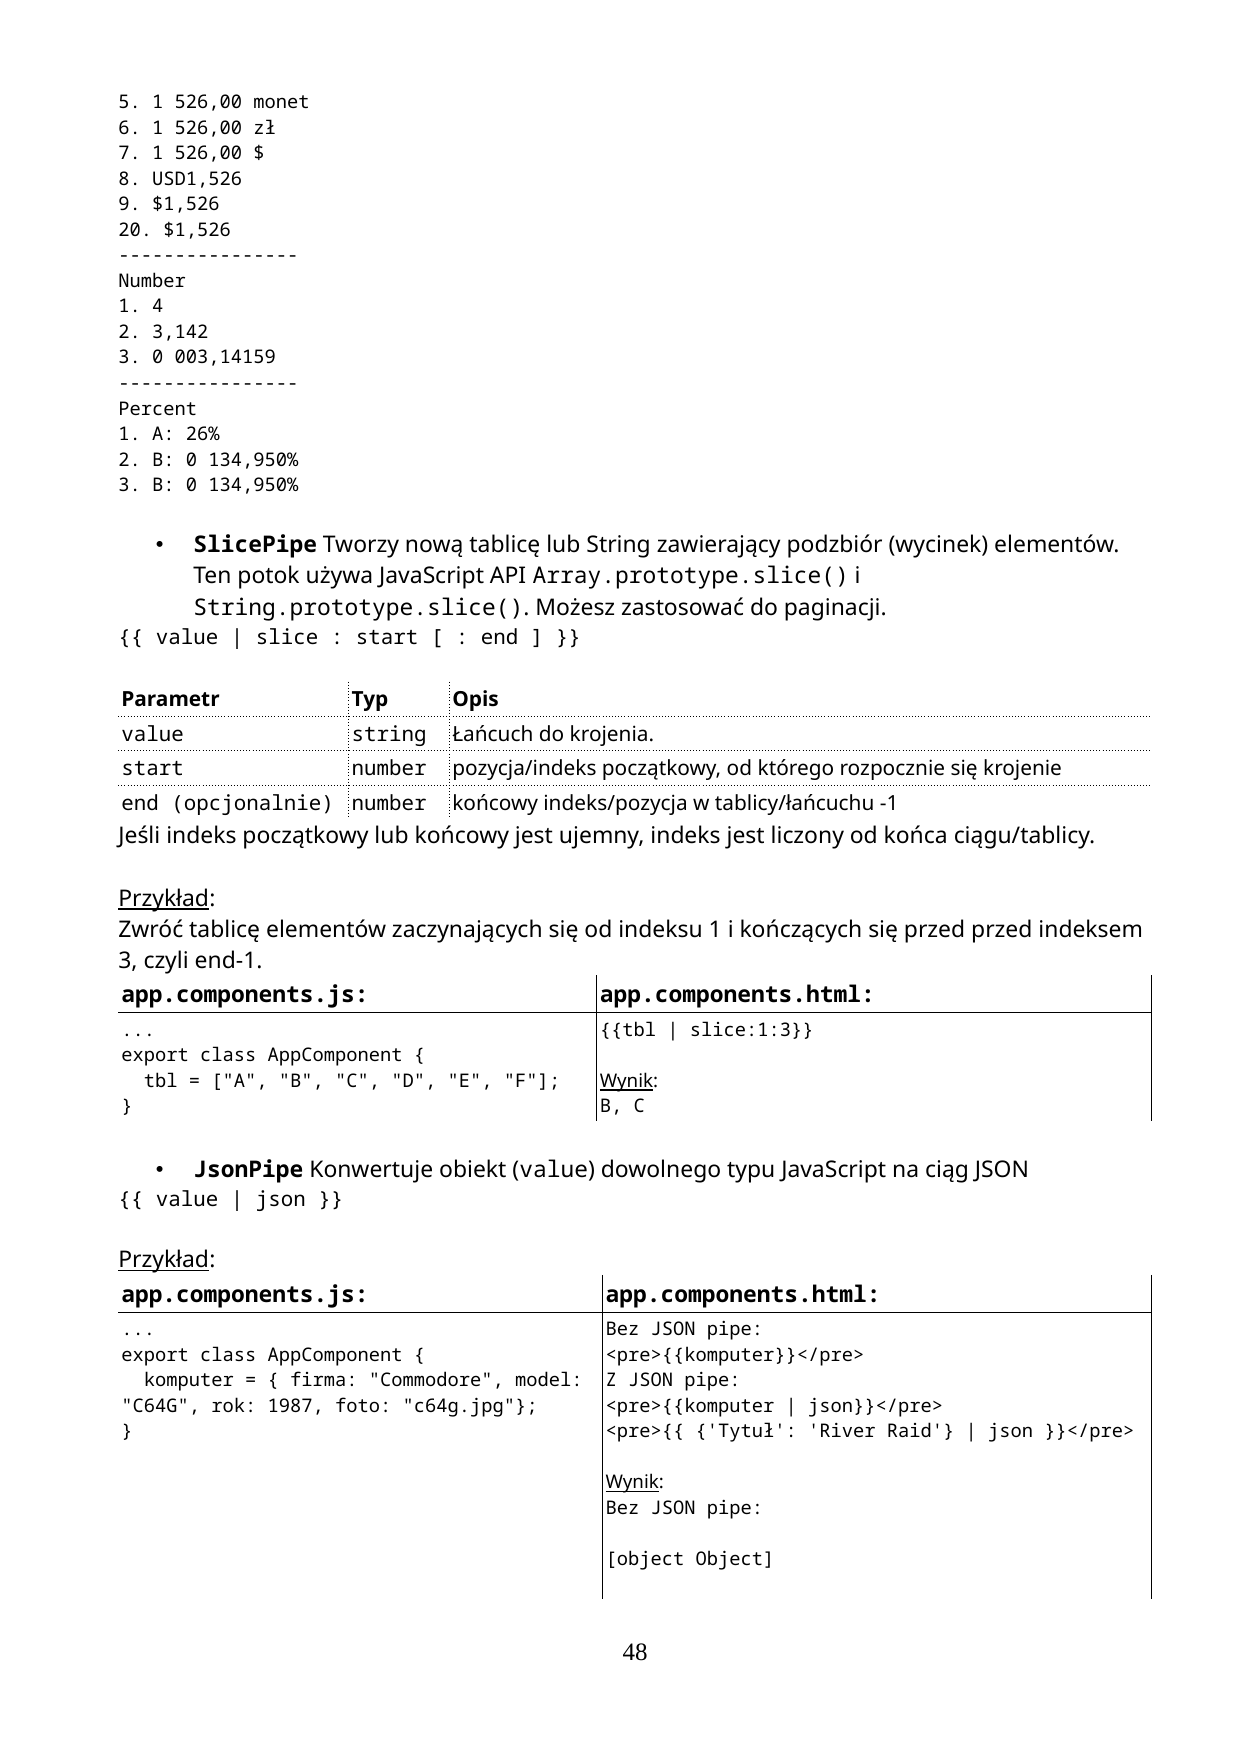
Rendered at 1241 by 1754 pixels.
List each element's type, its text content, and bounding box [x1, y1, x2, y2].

text Zwróć tablicę elementów zaczynających się od indeksu 1 i kończących się przed przed indeksem 3, czyli end-1. [118, 913, 1152, 975]
text Przykład: [118, 881, 1152, 913]
table_cell start [118, 750, 348, 784]
text 3. 0 003,14159 [118, 344, 1152, 369]
table_cell ... export class AppComponent { komputer = { firma: "Commodore", model: "C64G", rok: 1987, foto: "c64g.jpg"}; } [118, 1313, 602, 1599]
text {{ value | slice : start [ : end ] }} [118, 622, 1152, 650]
table_header app.components.js: [118, 975, 596, 1012]
text ---------------- [118, 369, 1152, 395]
table_cell ... export class AppComponent { tbl = ["A", "B", "C", "D", "E", "F"]; } [118, 1013, 596, 1121]
list SlicePipe Tworzy nową tablicę lub String zawierający podzbiór (wycinek) elementów. Ten potok używa JavaScript API Array.prototype.slice() i String.prototype.slice(). Możesz zastosować do paginacji. [156, 528, 1152, 622]
text Przykład: [118, 1243, 1152, 1275]
text 2. 3,142 [118, 318, 1152, 344]
table_cell Łańcuch do krojenia. [449, 716, 1152, 750]
text Number [118, 267, 1152, 293]
table_header app.components.js: [118, 1275, 602, 1312]
table_cell string [349, 716, 449, 750]
text 9. $1,526 [118, 191, 1152, 216]
table_header Typ [349, 682, 449, 716]
table_cell {{tbl | slice:1:3}} Wynik: B, C [597, 1013, 1151, 1121]
list JsonPipe Konwertuje obiekt (value) dowolnego typu JavaScript na ciąg JSON [156, 1152, 1152, 1184]
table_header Parametr [118, 682, 348, 716]
table_cell end (opcjonalnie) [118, 785, 348, 819]
text Jeśli indeks początkowy lub końcowy jest ujemny, indeks jest liczony od końca ciągu/tablicy. [118, 819, 1152, 850]
text ---------------- [118, 242, 1152, 267]
text 5. 1 526,00 monet [118, 88, 1152, 114]
text Percent [118, 395, 1152, 420]
text 2. B: 0 134,950% [118, 446, 1152, 471]
table_cell Bez JSON pipe: <pre>{{komputer}}</pre> Z JSON pipe: <pre>{{komputer | json}}</pre> <pre>{{ {'Tytuł': 'River Raid'} | json }}</pre> Wynik: Bez JSON pipe: [object Object] [603, 1313, 1151, 1599]
text {{ value | json }} [118, 1184, 1152, 1212]
table_cell pozycja/indeks początkowy, od którego rozpocznie się krojenie [449, 750, 1152, 784]
text 3. B: 0 134,950% [118, 471, 1152, 497]
text 7. 1 526,00 $ [118, 139, 1152, 165]
table_cell number [349, 785, 449, 819]
text 6. 1 526,00 zł [118, 114, 1152, 139]
text 8. USD1,526 [118, 165, 1152, 191]
table_header Opis [449, 682, 1152, 716]
text 20. $1,526 [118, 216, 1152, 242]
table_cell końcowy indeks/pozycja w tablicy/łańcuchu -1 [449, 785, 1152, 819]
text 1. A: 26% [118, 420, 1152, 446]
table_cell number [349, 750, 449, 784]
table_cell value [118, 716, 348, 750]
table_header app.components.html: [597, 975, 1151, 1012]
table_header app.components.html: [603, 1275, 1151, 1312]
text 1. 4 [118, 293, 1152, 318]
